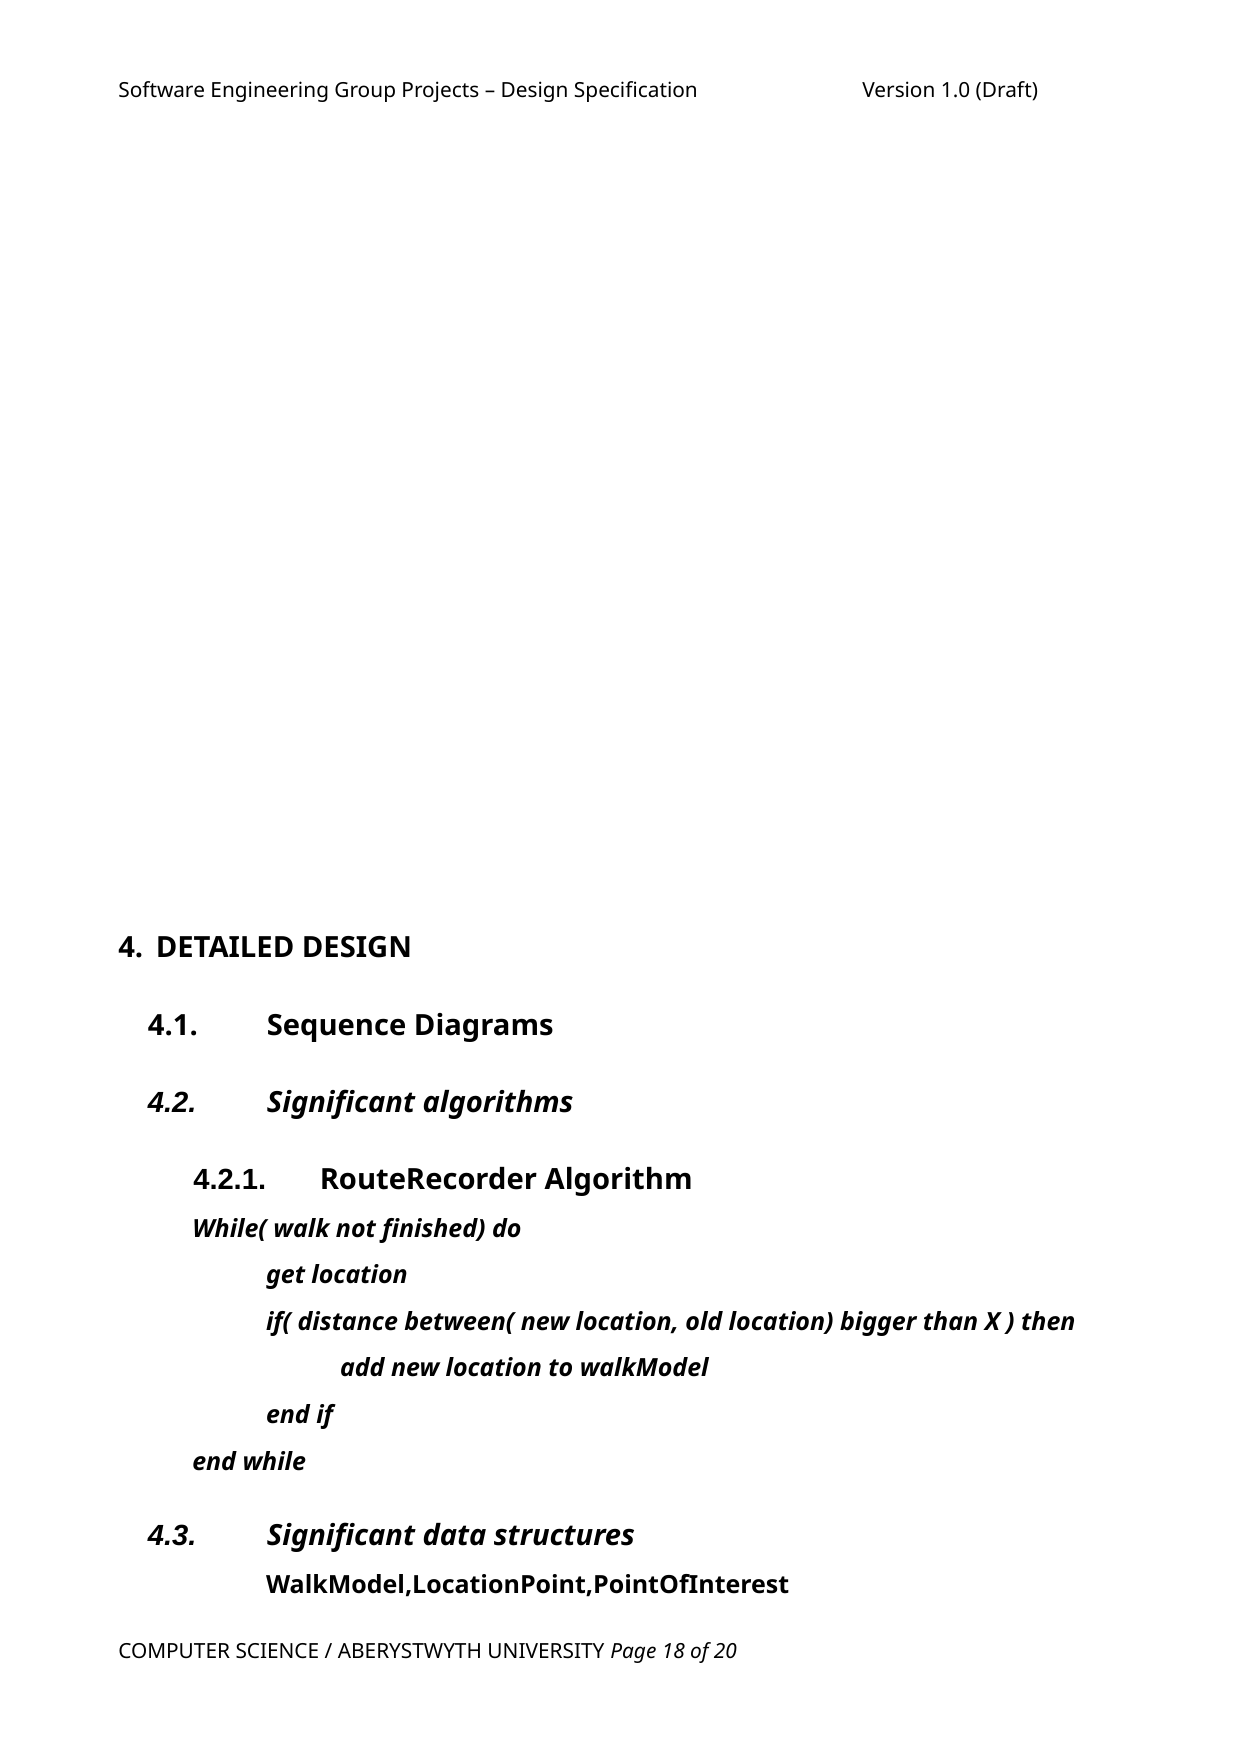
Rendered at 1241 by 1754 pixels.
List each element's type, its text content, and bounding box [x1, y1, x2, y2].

text get location [192, 1257, 1122, 1291]
text end while [192, 1443, 1122, 1477]
subtitle Sequence Diagrams [148, 1004, 1122, 1043]
text if( distance between( new location, old location) bigger than X ) then [192, 1303, 1122, 1337]
text WalkModel,LocationPoint,PointOfInterest [192, 1567, 1122, 1601]
text end if [192, 1397, 1122, 1431]
text While( walk not finished) do [192, 1210, 1122, 1244]
text add new location to walkModel [192, 1350, 1122, 1384]
subtitle Significant algorithms [148, 1081, 1122, 1121]
subtitle Significant data structures [148, 1515, 1122, 1554]
subtitle DETAILED DESIGN [118, 927, 1122, 966]
subtitle RouteRecorder Algorithm [193, 1158, 1122, 1198]
